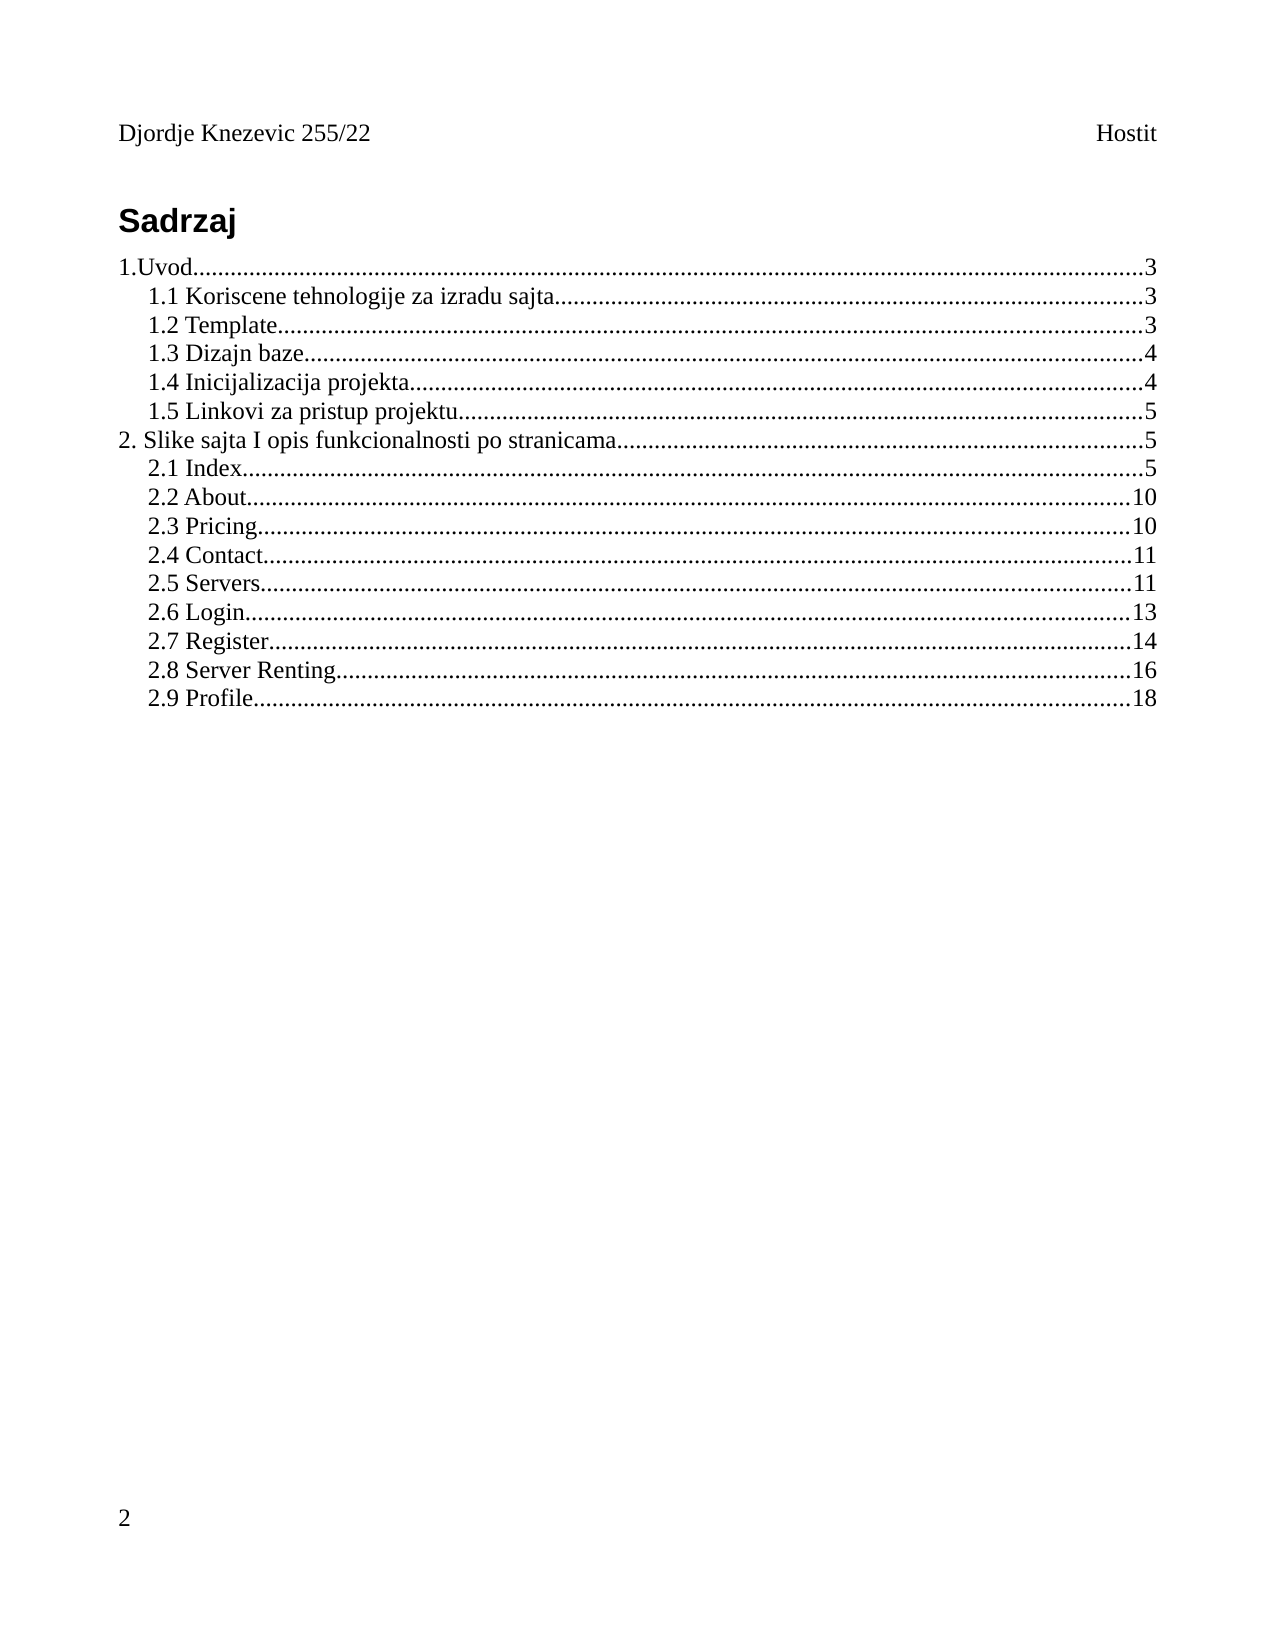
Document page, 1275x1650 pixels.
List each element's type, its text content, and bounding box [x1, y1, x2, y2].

text 1.5 Linkovi za pristup projektu 5 [148, 396, 1157, 425]
text 1.2 Template 3 [148, 310, 1157, 338]
text 2.1 Index 5 [148, 453, 1157, 482]
text 2.7 Register 14 [148, 626, 1157, 655]
text 2. Slike sajta I opis funkcionalnosti po stranicama 5 [118, 425, 1157, 453]
text 2.2 About 10 [148, 482, 1157, 511]
text 1.1 Koriscene tehnologije za izradu sajta 3 [148, 281, 1157, 310]
text 2.4 Contact 11 [148, 540, 1157, 568]
text 2.3 Pricing 10 [148, 511, 1157, 540]
text 2.6 Login 13 [148, 597, 1157, 626]
text 2.5 Servers 11 [148, 568, 1157, 597]
text 1.3 Dizajn baze 4 [148, 338, 1157, 367]
text 2.9 Profile 18 [148, 683, 1157, 712]
text 1.4 Inicijalizacija projekta 4 [148, 367, 1157, 396]
text 1.Uvod 3 [118, 252, 1157, 281]
subtitle Sadrzaj [118, 201, 1157, 240]
text 2.8 Server Renting 16 [148, 655, 1157, 683]
